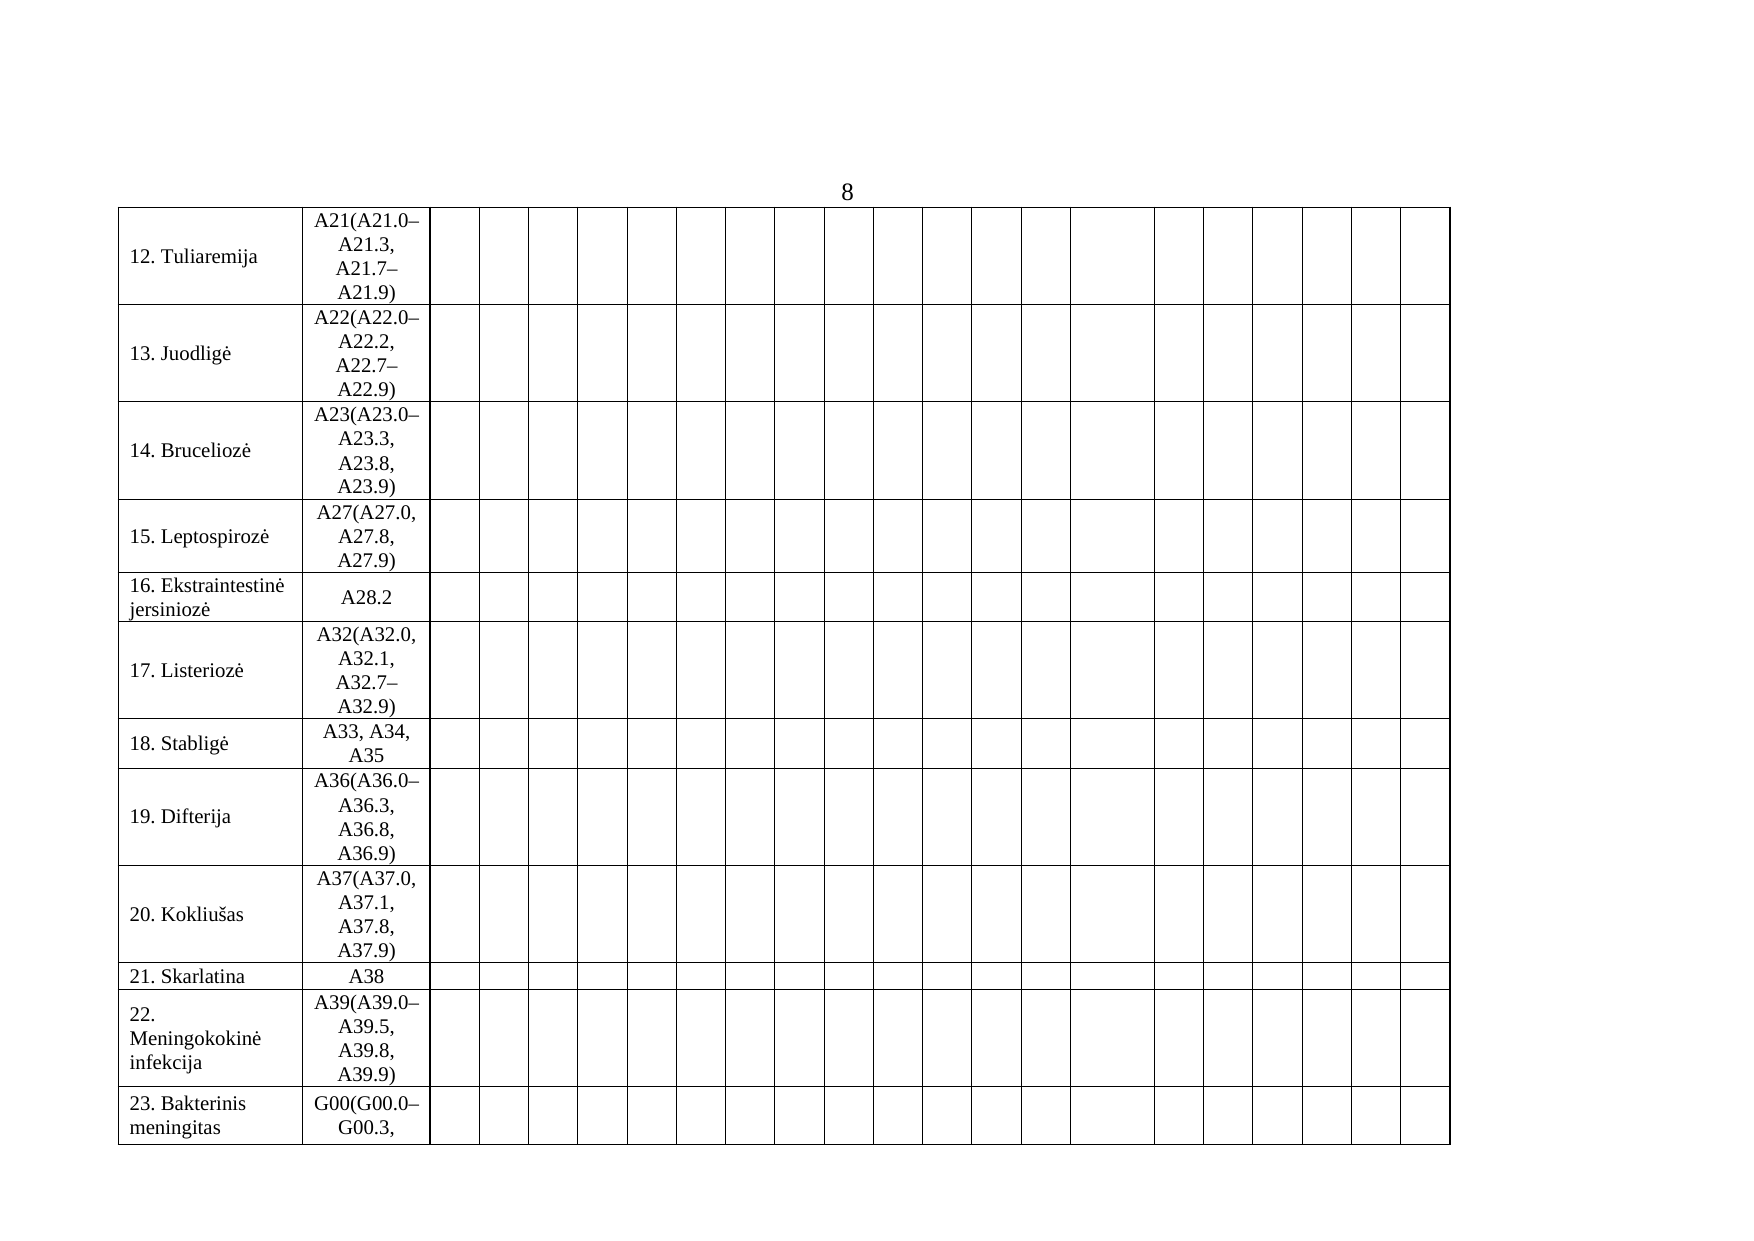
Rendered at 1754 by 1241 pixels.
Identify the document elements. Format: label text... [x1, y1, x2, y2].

table_cell [1204, 500, 1252, 572]
table_cell [1071, 305, 1154, 401]
table_cell [923, 1087, 971, 1144]
table_cell [972, 769, 1021, 865]
table_cell [1022, 963, 1070, 988]
table_cell [578, 402, 627, 498]
table_cell [1155, 1087, 1203, 1144]
table_cell [1204, 963, 1252, 988]
table_cell [726, 573, 774, 621]
table_cell [1204, 305, 1252, 401]
table_cell [726, 990, 774, 1086]
table_cell [972, 622, 1021, 718]
table_cell [628, 866, 676, 962]
table_cell [1303, 573, 1351, 621]
table_cell [578, 866, 627, 962]
table_cell [825, 402, 873, 498]
table_cell [1204, 990, 1252, 1086]
table_cell [1352, 990, 1400, 1086]
table_cell [923, 990, 971, 1086]
table_cell [529, 719, 577, 767]
table_cell [1071, 866, 1154, 962]
table_cell [923, 500, 971, 572]
table_cell [1303, 305, 1351, 401]
table_cell [628, 500, 676, 572]
table_cell [1303, 1087, 1351, 1144]
table_cell [1155, 208, 1203, 304]
table_cell [825, 1087, 873, 1144]
table_cell [923, 622, 971, 718]
table_cell [1352, 963, 1400, 988]
table_cell [529, 402, 577, 498]
table_cell 16. Ekstraintestinė jersiniozė [119, 573, 302, 621]
table_cell [1071, 500, 1154, 572]
table_cell [480, 990, 528, 1086]
table_cell [1401, 573, 1449, 621]
table_cell [578, 573, 627, 621]
table_cell [431, 622, 479, 718]
table_cell [1071, 769, 1154, 865]
table_cell [578, 500, 627, 572]
table_cell [480, 719, 528, 767]
table_cell [1303, 622, 1351, 718]
table_cell [1253, 622, 1302, 718]
table_cell [1253, 1087, 1302, 1144]
table_cell [1253, 573, 1302, 621]
table_cell [431, 769, 479, 865]
table_cell [923, 719, 971, 767]
table_cell [825, 963, 873, 988]
table_cell [972, 208, 1021, 304]
table_cell 13. Juodligė [119, 305, 302, 401]
table_cell [1204, 1087, 1252, 1144]
table_cell [1401, 402, 1449, 498]
table_cell [874, 500, 922, 572]
table_cell [1401, 622, 1449, 718]
table_cell [1352, 402, 1400, 498]
table_cell [1352, 573, 1400, 621]
table_cell [825, 719, 873, 767]
table_cell [677, 402, 725, 498]
table_cell [775, 1087, 824, 1144]
table_cell [1022, 573, 1070, 621]
table_cell 20. Kokliušas [119, 866, 302, 962]
table_cell [677, 1087, 725, 1144]
table_cell 15. Leptospirozė [119, 500, 302, 572]
table_cell A33, A34, A35 [303, 719, 429, 767]
table_cell [1155, 866, 1203, 962]
table_cell 17. Listeriozė [119, 622, 302, 718]
table_cell [1352, 719, 1400, 767]
table_cell [628, 769, 676, 865]
table_cell [1022, 305, 1070, 401]
table_cell [1253, 500, 1302, 572]
table_cell [1303, 208, 1351, 304]
table_cell [1022, 622, 1070, 718]
table_cell [578, 1087, 627, 1144]
table_cell [972, 305, 1021, 401]
table_cell [578, 305, 627, 401]
table_cell [1401, 1087, 1449, 1144]
table_cell [1303, 963, 1351, 988]
table_cell [726, 866, 774, 962]
table_cell [1155, 305, 1203, 401]
table_cell [775, 719, 824, 767]
table_cell [578, 208, 627, 304]
table_cell [1022, 208, 1070, 304]
table_cell [529, 769, 577, 865]
table_cell [1401, 500, 1449, 572]
table_cell [825, 500, 873, 572]
table_cell [677, 208, 725, 304]
table_cell [874, 208, 922, 304]
table_cell [923, 573, 971, 621]
table_cell [628, 1087, 676, 1144]
table_cell [1155, 500, 1203, 572]
table_cell [677, 963, 725, 988]
table_cell [972, 1087, 1021, 1144]
table_cell [923, 769, 971, 865]
table_cell [431, 963, 479, 988]
table_cell [825, 990, 873, 1086]
table_cell [923, 963, 971, 988]
table_cell [1401, 866, 1449, 962]
table_cell [480, 866, 528, 962]
table_cell [1022, 866, 1070, 962]
table_cell [677, 573, 725, 621]
table_cell [775, 305, 824, 401]
table_cell [972, 990, 1021, 1086]
table_cell [775, 866, 824, 962]
table_cell [923, 402, 971, 498]
table_cell A28.2 [303, 573, 429, 621]
table_cell 19. Difterija [119, 769, 302, 865]
table_cell [1071, 1087, 1154, 1144]
table_cell [431, 573, 479, 621]
table_cell [775, 622, 824, 718]
table_cell [480, 769, 528, 865]
table_cell [677, 305, 725, 401]
table_cell 12. Tuliaremija [119, 208, 302, 304]
table_cell [1022, 719, 1070, 767]
table_cell [1303, 990, 1351, 1086]
table_cell [726, 963, 774, 988]
table_cell [874, 573, 922, 621]
table_cell [874, 990, 922, 1086]
table_cell [431, 500, 479, 572]
table_cell [1204, 622, 1252, 718]
table_cell [431, 402, 479, 498]
table_cell [1155, 769, 1203, 865]
table_cell [1303, 769, 1351, 865]
table_cell [529, 963, 577, 988]
table_cell [628, 573, 676, 621]
table_cell [1071, 990, 1154, 1086]
table_cell [972, 963, 1021, 988]
table_cell [726, 208, 774, 304]
table_cell [825, 573, 873, 621]
table_cell [578, 719, 627, 767]
table_cell A21(A21.0–A21.3, A21.7–A21.9) [303, 208, 429, 304]
table_cell A39(A39.0–A39.5, A39.8, A39.9) [303, 990, 429, 1086]
table_cell A38 [303, 963, 429, 988]
table_cell [628, 622, 676, 718]
table_cell [1401, 719, 1449, 767]
table_cell [825, 866, 873, 962]
table_cell [1204, 402, 1252, 498]
table_cell [1071, 573, 1154, 621]
table_cell [480, 963, 528, 988]
table_cell [874, 866, 922, 962]
table_cell [1352, 305, 1400, 401]
table_cell [1253, 866, 1302, 962]
table_cell [1022, 769, 1070, 865]
table_cell [1352, 866, 1400, 962]
table_cell [1303, 402, 1351, 498]
table_cell [1204, 866, 1252, 962]
table_cell [726, 402, 774, 498]
table_cell [480, 402, 528, 498]
table_cell [1303, 500, 1351, 572]
table_cell [529, 573, 577, 621]
table_cell [431, 208, 479, 304]
table_cell [628, 305, 676, 401]
table_cell [874, 769, 922, 865]
table_cell 21. Skarlatina [119, 963, 302, 988]
table_cell [1303, 866, 1351, 962]
table_cell [431, 990, 479, 1086]
table_cell [677, 500, 725, 572]
table_cell [480, 305, 528, 401]
table_cell [1155, 990, 1203, 1086]
table_cell [972, 866, 1021, 962]
table_cell [775, 990, 824, 1086]
table_cell [1022, 500, 1070, 572]
table_cell [529, 305, 577, 401]
table_cell [431, 719, 479, 767]
table_cell [480, 500, 528, 572]
table_cell [1253, 963, 1302, 988]
table_cell A37(A37.0, A37.1, A37.8, A37.9) [303, 866, 429, 962]
table_cell [677, 719, 725, 767]
table_cell [677, 769, 725, 865]
table_cell [726, 305, 774, 401]
table_cell [1253, 990, 1302, 1086]
table_cell [726, 719, 774, 767]
table_cell [431, 866, 479, 962]
table_cell [1352, 1087, 1400, 1144]
table_cell [628, 990, 676, 1086]
table_cell [628, 963, 676, 988]
table_cell [1071, 208, 1154, 304]
table_cell [1204, 769, 1252, 865]
table_cell [726, 622, 774, 718]
table_cell [480, 208, 528, 304]
table_cell [529, 990, 577, 1086]
table_cell [1022, 1087, 1070, 1144]
table_cell [1352, 500, 1400, 572]
table_cell 18. Stabligė [119, 719, 302, 767]
table_cell [480, 622, 528, 718]
table_cell [775, 769, 824, 865]
table_cell [775, 208, 824, 304]
table_cell [1155, 719, 1203, 767]
table_cell [1401, 963, 1449, 988]
table_cell [529, 866, 577, 962]
table_cell [874, 622, 922, 718]
table_cell [874, 1087, 922, 1144]
table_cell [1155, 963, 1203, 988]
table_cell [1204, 208, 1252, 304]
table_cell [677, 990, 725, 1086]
table_cell A32(A32.0, A32.1, A32.7–A32.9) [303, 622, 429, 718]
table_cell [529, 622, 577, 718]
table_cell [775, 573, 824, 621]
table_cell [431, 1087, 479, 1144]
table_cell [1022, 402, 1070, 498]
table_cell [431, 305, 479, 401]
table_cell [578, 990, 627, 1086]
table_cell A23(A23.0–A23.3, A23.8, A23.9) [303, 402, 429, 498]
table_cell [1155, 402, 1203, 498]
table_cell 22. Meningokokinė infekcija [119, 990, 302, 1086]
table_cell 23. Bakterinis meningitas [119, 1087, 302, 1144]
table_cell [578, 769, 627, 865]
table_cell [1352, 208, 1400, 304]
table_cell [529, 500, 577, 572]
table_cell [1204, 719, 1252, 767]
table_cell [1155, 622, 1203, 718]
table_cell [578, 622, 627, 718]
table_cell [972, 402, 1021, 498]
table_cell [1022, 990, 1070, 1086]
table_cell [1071, 719, 1154, 767]
table_cell [972, 719, 1021, 767]
table_cell [1253, 719, 1302, 767]
table_cell A22(A22.0–A22.2, A22.7–A22.9) [303, 305, 429, 401]
table_cell [775, 963, 824, 988]
table_cell [825, 622, 873, 718]
table_cell [726, 769, 774, 865]
table_cell [775, 500, 824, 572]
table_cell [578, 963, 627, 988]
table_cell [726, 1087, 774, 1144]
table_cell [1071, 622, 1154, 718]
table_cell [1155, 573, 1203, 621]
table_cell [628, 402, 676, 498]
table_cell [628, 208, 676, 304]
table_cell [923, 208, 971, 304]
table_cell A36(A36.0–A36.3, A36.8, A36.9) [303, 769, 429, 865]
table_cell [972, 500, 1021, 572]
table_cell [874, 963, 922, 988]
table_cell [1253, 769, 1302, 865]
table_cell [1204, 573, 1252, 621]
table_cell [1401, 208, 1449, 304]
table_cell [726, 500, 774, 572]
table_cell [775, 402, 824, 498]
table_cell [529, 208, 577, 304]
table_cell [874, 719, 922, 767]
table_cell [1071, 402, 1154, 498]
table_cell A27(A27.0, A27.8, A27.9) [303, 500, 429, 572]
table_cell [1401, 769, 1449, 865]
table_cell [825, 305, 873, 401]
table_cell [825, 769, 873, 865]
table_cell 14. Bruceliozė [119, 402, 302, 498]
table_cell [923, 305, 971, 401]
table_cell [1253, 208, 1302, 304]
table_cell [1071, 963, 1154, 988]
table_cell [1352, 622, 1400, 718]
table_cell [1401, 305, 1449, 401]
table_cell [1352, 769, 1400, 865]
table_cell [923, 866, 971, 962]
table_cell [1253, 305, 1302, 401]
table_cell [1253, 402, 1302, 498]
table_cell [529, 1087, 577, 1144]
table_cell [1401, 990, 1449, 1086]
table_cell [1303, 719, 1351, 767]
table_cell [480, 573, 528, 621]
table_cell [628, 719, 676, 767]
table_cell [874, 305, 922, 401]
table_cell [972, 573, 1021, 621]
table_cell [874, 402, 922, 498]
table_cell [677, 622, 725, 718]
table_cell [480, 1087, 528, 1144]
table_cell G00(G00.0–G00.3, [303, 1087, 429, 1144]
table_cell [825, 208, 873, 304]
table_cell [677, 866, 725, 962]
